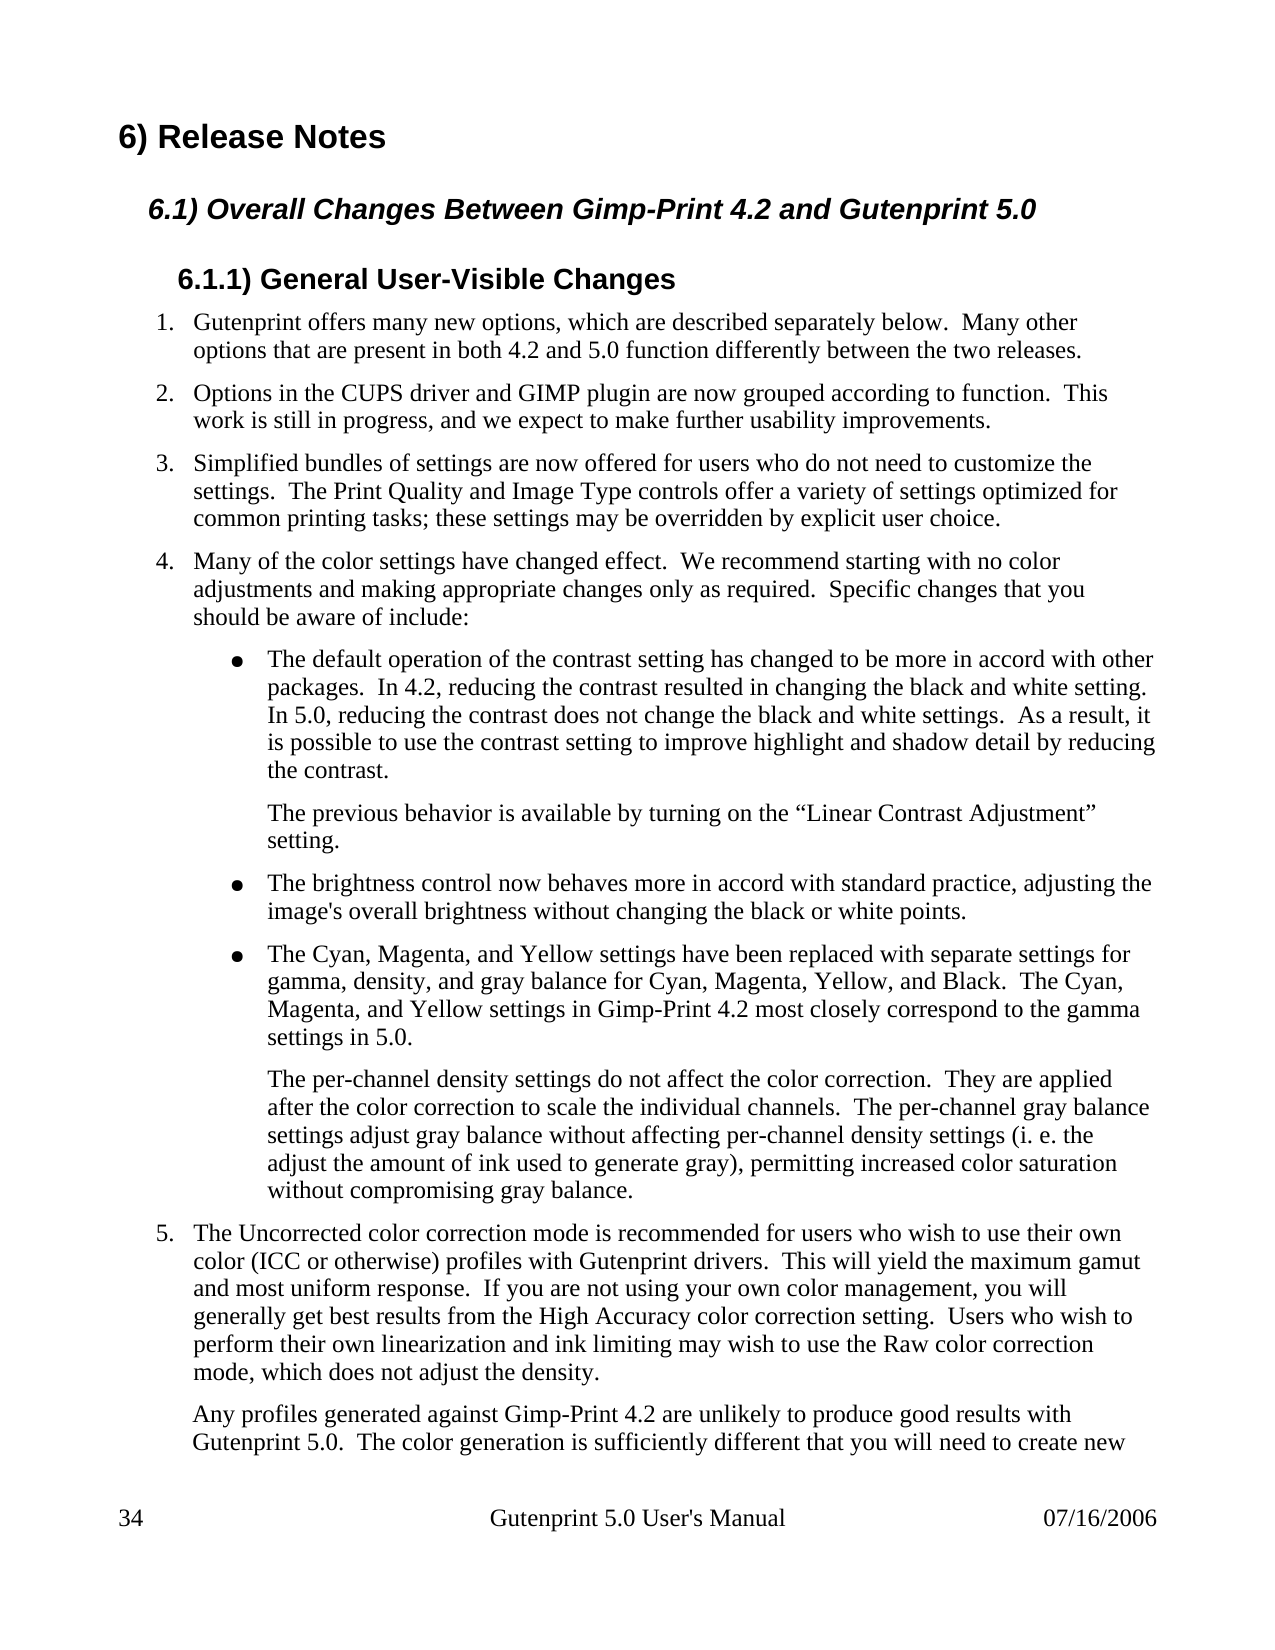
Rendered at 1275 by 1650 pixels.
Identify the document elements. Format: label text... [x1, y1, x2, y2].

subtitle Overall Changes Between Gimp-Print 4.2 and Gutenprint 5.0 [148, 193, 1157, 226]
list Options in the CUPS driver and GIMP plugin are now grouped according to function. This work is still in progress, and we expect to make further usability improvements. [156, 379, 1157, 434]
list The default operation of the contrast setting has changed to be more in accord with other packages. In 4.2, reducing the contrast resulted in changing the black and white setting. In 5.0, reducing the contrast does not change the black and white settings. As a result, it is possible to use the contrast setting to improve highlight and shadow detail by reducing the contrast. [229, 645, 1157, 784]
list Many of the color settings have changed effect. We recommend starting with no color adjustments and making appropriate changes only as required. Specific changes that you should be aware of include: [156, 547, 1157, 630]
list The Uncorrected color correction mode is recommended for users who wish to use their own color (ICC or otherwise) profiles with Gutenprint drivers. This will yield the maximum gamut and most uniform response. If you are not using your own color management, you will generally get best results from the High Accuracy color correction setting. Users who wish to perform their own linearization and ink limiting may wish to use the Raw color correction mode, which does not adjust the density. [156, 1219, 1157, 1385]
subtitle General User-Visible Changes [177, 263, 1157, 296]
list The Cyan, Magenta, and Yellow settings have been replaced with separate settings for gamma, density, and gray balance for Cyan, Magenta, Yellow, and Black. The Cyan, Magenta, and Yellow settings in Gimp-Print 4.2 most closely correspond to the gamma settings in 5.0. [229, 940, 1157, 1051]
list Simplified bundles of settings are now offered for users who do not need to customize the settings. The Print Quality and Image Type controls offer a variety of settings optimized for common printing tasks; these settings may be overridden by explicit user choice. [156, 449, 1157, 532]
subtitle Release Notes [118, 118, 1157, 156]
list Gutenprint offers many new options, which are described separately below. Many other options that are present in both 4.2 and 5.0 function differently between the two releases. [156, 308, 1157, 364]
list The per-channel density settings do not affect the color correction. They are applied after the color correction to scale the individual channels. The per-channel gray balance settings adjust gray balance without affecting per-channel density settings (i. e. the adjust the amount of ink used to generate gray), permitting increased color saturation without compromising gray balance. [229, 1066, 1157, 1204]
text Any profiles generated against Gimp-Print 4.2 are unlikely to produce good results with Gutenprint 5.0. The color generation is sufficiently different that you will need to create new [192, 1400, 1157, 1456]
list The brightness control now behaves more in accord with standard practice, adjusting the image's overall brightness without changing the black or white points. [229, 869, 1157, 925]
list The previous behavior is available by turning on the “Linear Contrast Adjustment” setting. [229, 799, 1157, 854]
